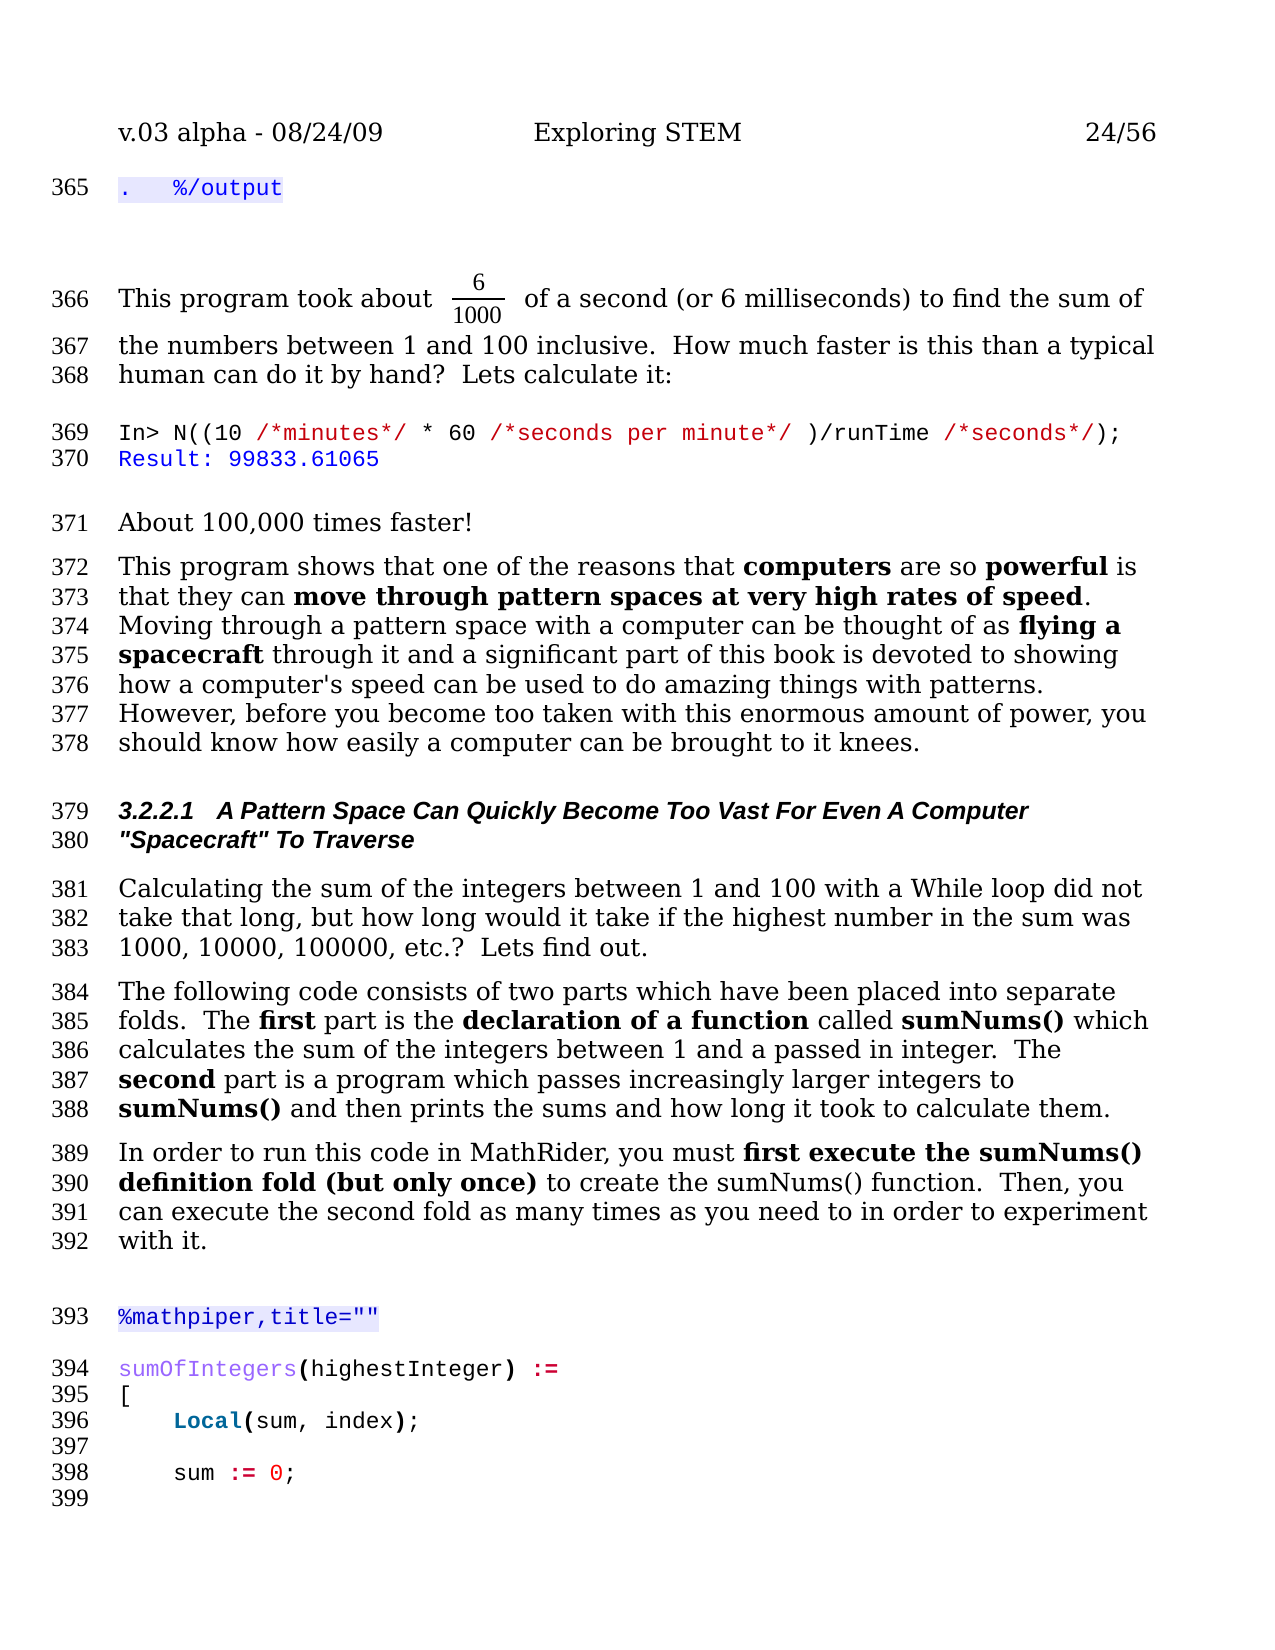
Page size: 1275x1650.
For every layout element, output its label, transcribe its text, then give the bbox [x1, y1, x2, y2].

text . %/output [118, 177, 1157, 203]
text This program took aboutof a second (or 6 milliseconds) to find the sum of the numbers between 1 and 100 inclusive. How much faster is this than a typical human can do it by hand? Lets calculate it: [118, 267, 1157, 389]
text Local(sum, index); [118, 1409, 1157, 1435]
text [ [118, 1383, 1157, 1409]
text This program shows that one of the reasons that computers are so powerful is that they can move through pattern spaces at very high rates of speed. Moving through a pattern space with a computer can be thought of as flying a spacecraft through it and a significant part of this book is devoted to showing how a computer's speed can be used to do amazing things with patterns. However, before you become too taken with this enormous amount of power, you should know how easily a computer can be brought to it knees. [118, 552, 1157, 757]
text The following code consists of two parts which have been placed into separate folds. The first part is the declaration of a function called sumNums() which calculates the sum of the integers between 1 and a passed in integer. The second part is a program which passes increasingly larger integers to sumNums() and then prints the sums and how long it took to calculate them. [118, 977, 1157, 1123]
text About 100,000 times faster! [118, 508, 1157, 537]
subtitle A Pattern Space Can Quickly Become Too Vast For Even A Computer "Spacecraft" To Traverse [118, 796, 1157, 853]
text Result: 99833.61065 [118, 447, 1157, 473]
text In> N((10 /*minutes*/ * 60 /*seconds per minute*/ )/runTime /*seconds*/); [118, 421, 1157, 447]
text In order to run this code in MathRider, you must first execute the sumNums() definition fold (but only once) to create the sumNums() function. Then, you can execute the second fold as many times as you need to in order to experiment with it. [118, 1138, 1157, 1255]
text sumOfIntegers(highestInteger) := [118, 1357, 1157, 1383]
text sum := 0; [118, 1461, 1157, 1487]
text Calculating the sum of the integers between 1 and 100 with a While loop did not take that long, but how long would it take if the highest number in the sum was 1000, 10000, 100000, etc.? Lets find out. [118, 874, 1157, 962]
text %mathpiper,title="" [118, 1306, 1157, 1332]
